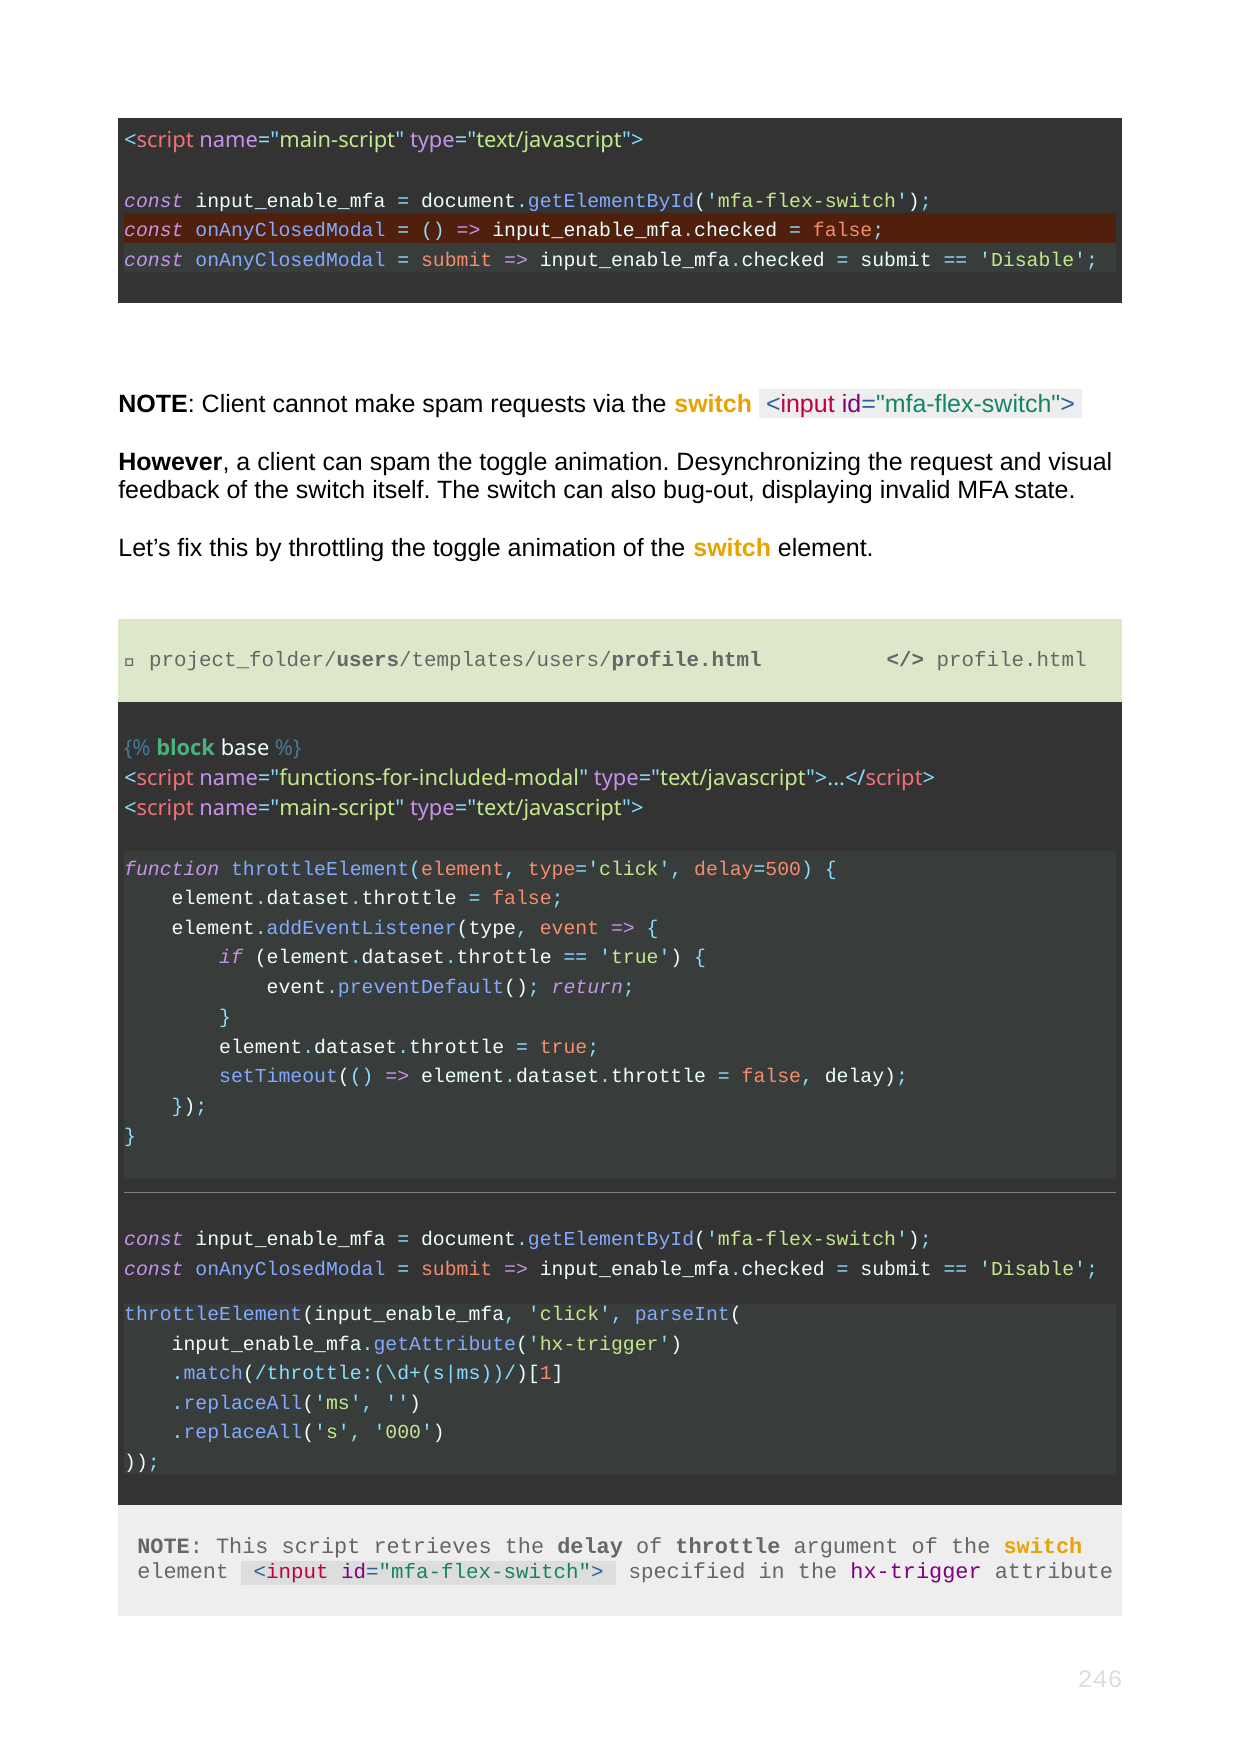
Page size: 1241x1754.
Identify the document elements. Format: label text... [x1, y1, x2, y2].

text However, a client can spam the toggle animation. Desynchronizing the request and visual feedback of the switch itself. The switch can also bug-out, displaying invalid MFA state. [118, 447, 1122, 504]
text NOTE: Client cannot make spam requests via the switch <input id="mfa-flex-switch"> [118, 389, 1122, 418]
table_cell {% block base %} <script name="functions-for-included-modal" type="text/javascript">...</script> <script name="main-script" type="text/javascript"> function throttleElement(element, type='click', delay=500) { element.dataset.throttle = false; element.addEventListener(type, event => { if (element.dataset.throttle == 'true') { event.preventDefault(); return; } element.dataset.throttle = true; setTimeout(() => element.dataset.throttle = false, delay); }); } const input_enable_mfa = document.getElementById('mfa-flex-switch'); const onAnyClosedModal = submit => input_enable_mfa.checked = submit == 'Disable'; throttleElement(input_enable_mfa, 'click', parseInt( input_enable_mfa.getAttribute('hx-trigger') .match(/throttle:(\d+(s|ms))/)[1] .replaceAll('ms', '') .replaceAll('s', '000') )); [118, 702, 1122, 1505]
table_cell <script name="main-script" type="text/javascript"> const input_enable_mfa = document.getElementById('mfa-flex-switch'); const onAnyClosedModal = () => input_enable_mfa.checked = false; const onAnyClosedModal = submit => input_enable_mfa.checked = submit == 'Disable'; [118, 118, 1122, 303]
table_cell NOTE: This script retrieves the delay of throttle argument of the switch element <input id="mfa-flex-switch"> specified in the hx-trigger attribute [118, 1505, 1122, 1616]
table_header 📝 project_folder/users/templates/users/profile.html </> profile.html [118, 619, 1122, 702]
text Let’s fix this by throttling the toggle animation of the switch element. [118, 533, 1122, 562]
